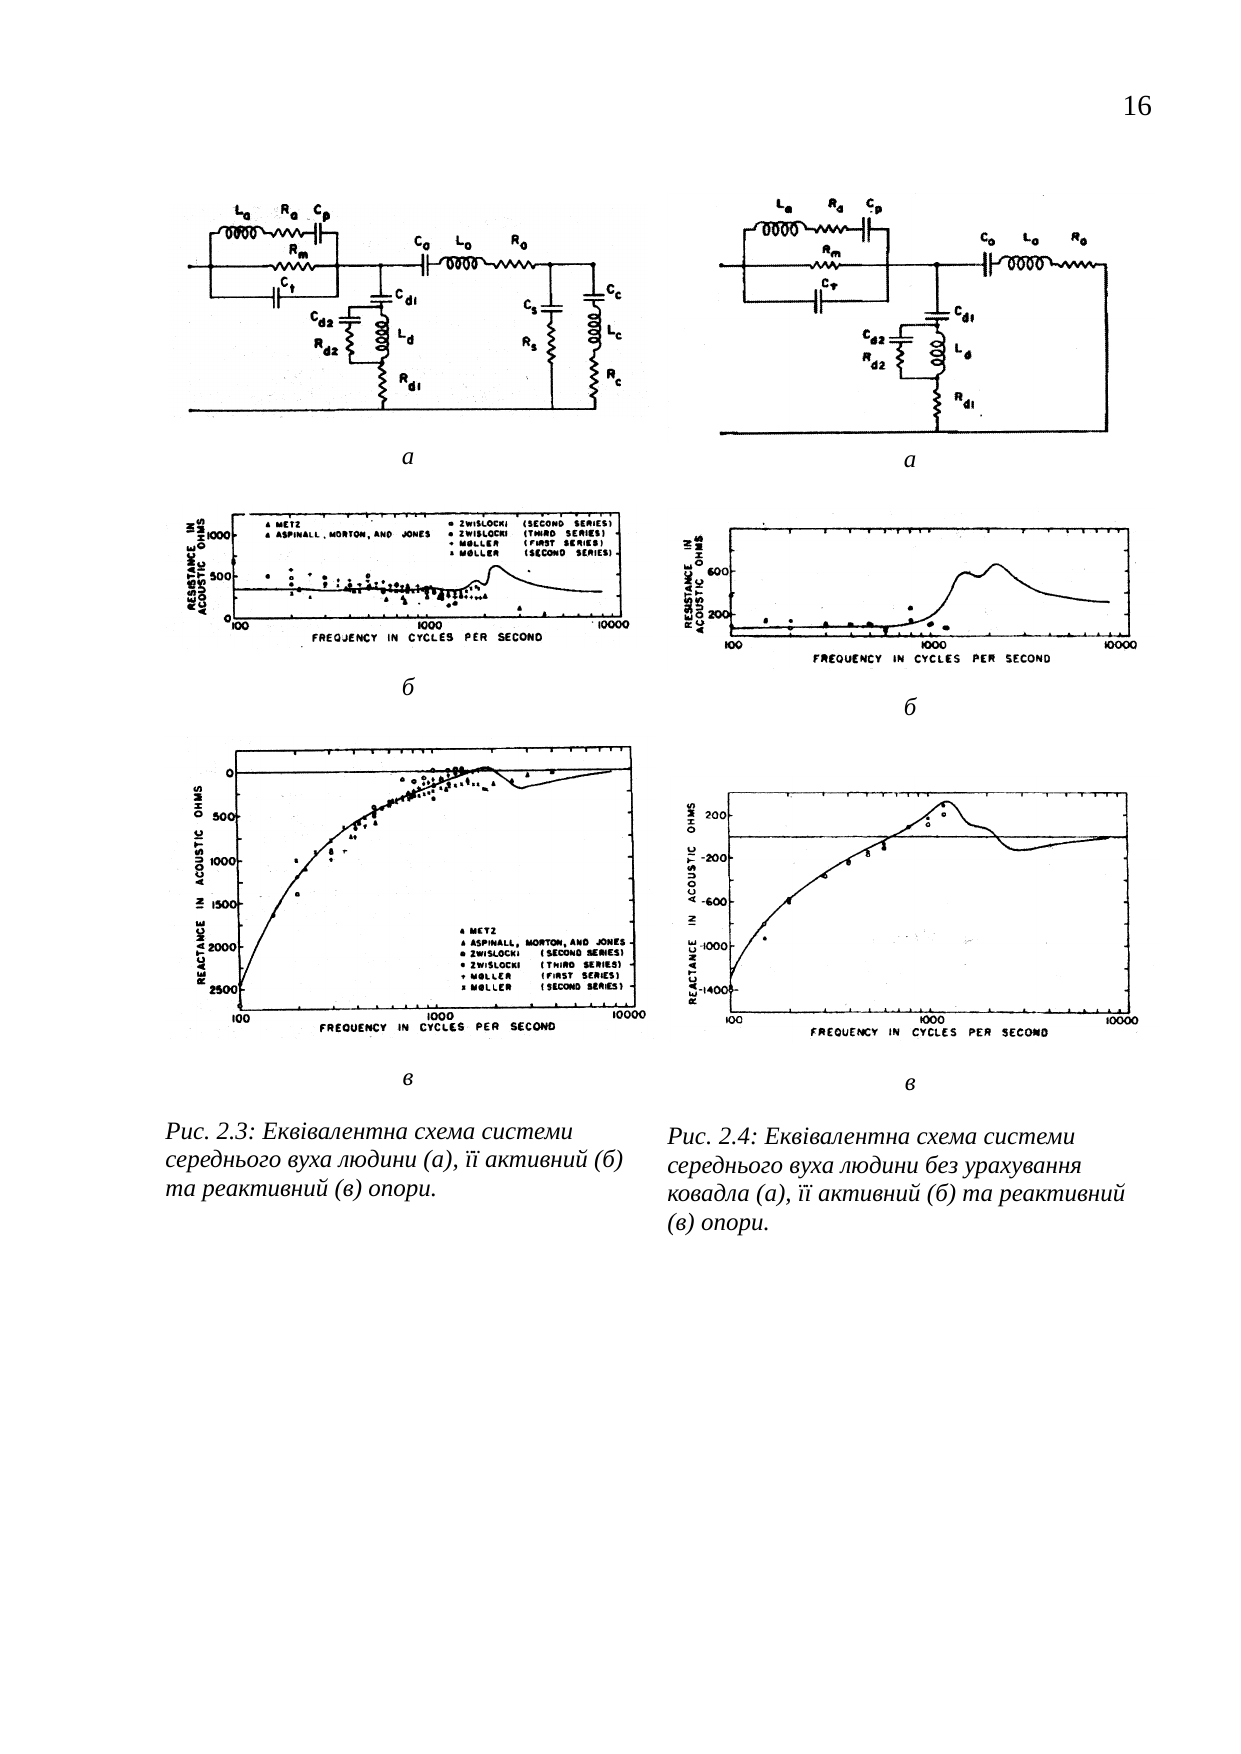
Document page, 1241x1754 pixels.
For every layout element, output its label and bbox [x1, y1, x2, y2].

table_header [650, 152, 1152, 1265]
picture [169, 204, 649, 418]
picture [164, 736, 654, 1039]
picture [667, 508, 1155, 669]
picture [667, 193, 1156, 444]
picture [165, 506, 654, 649]
table_header [148, 152, 650, 1265]
picture [670, 776, 1159, 1044]
